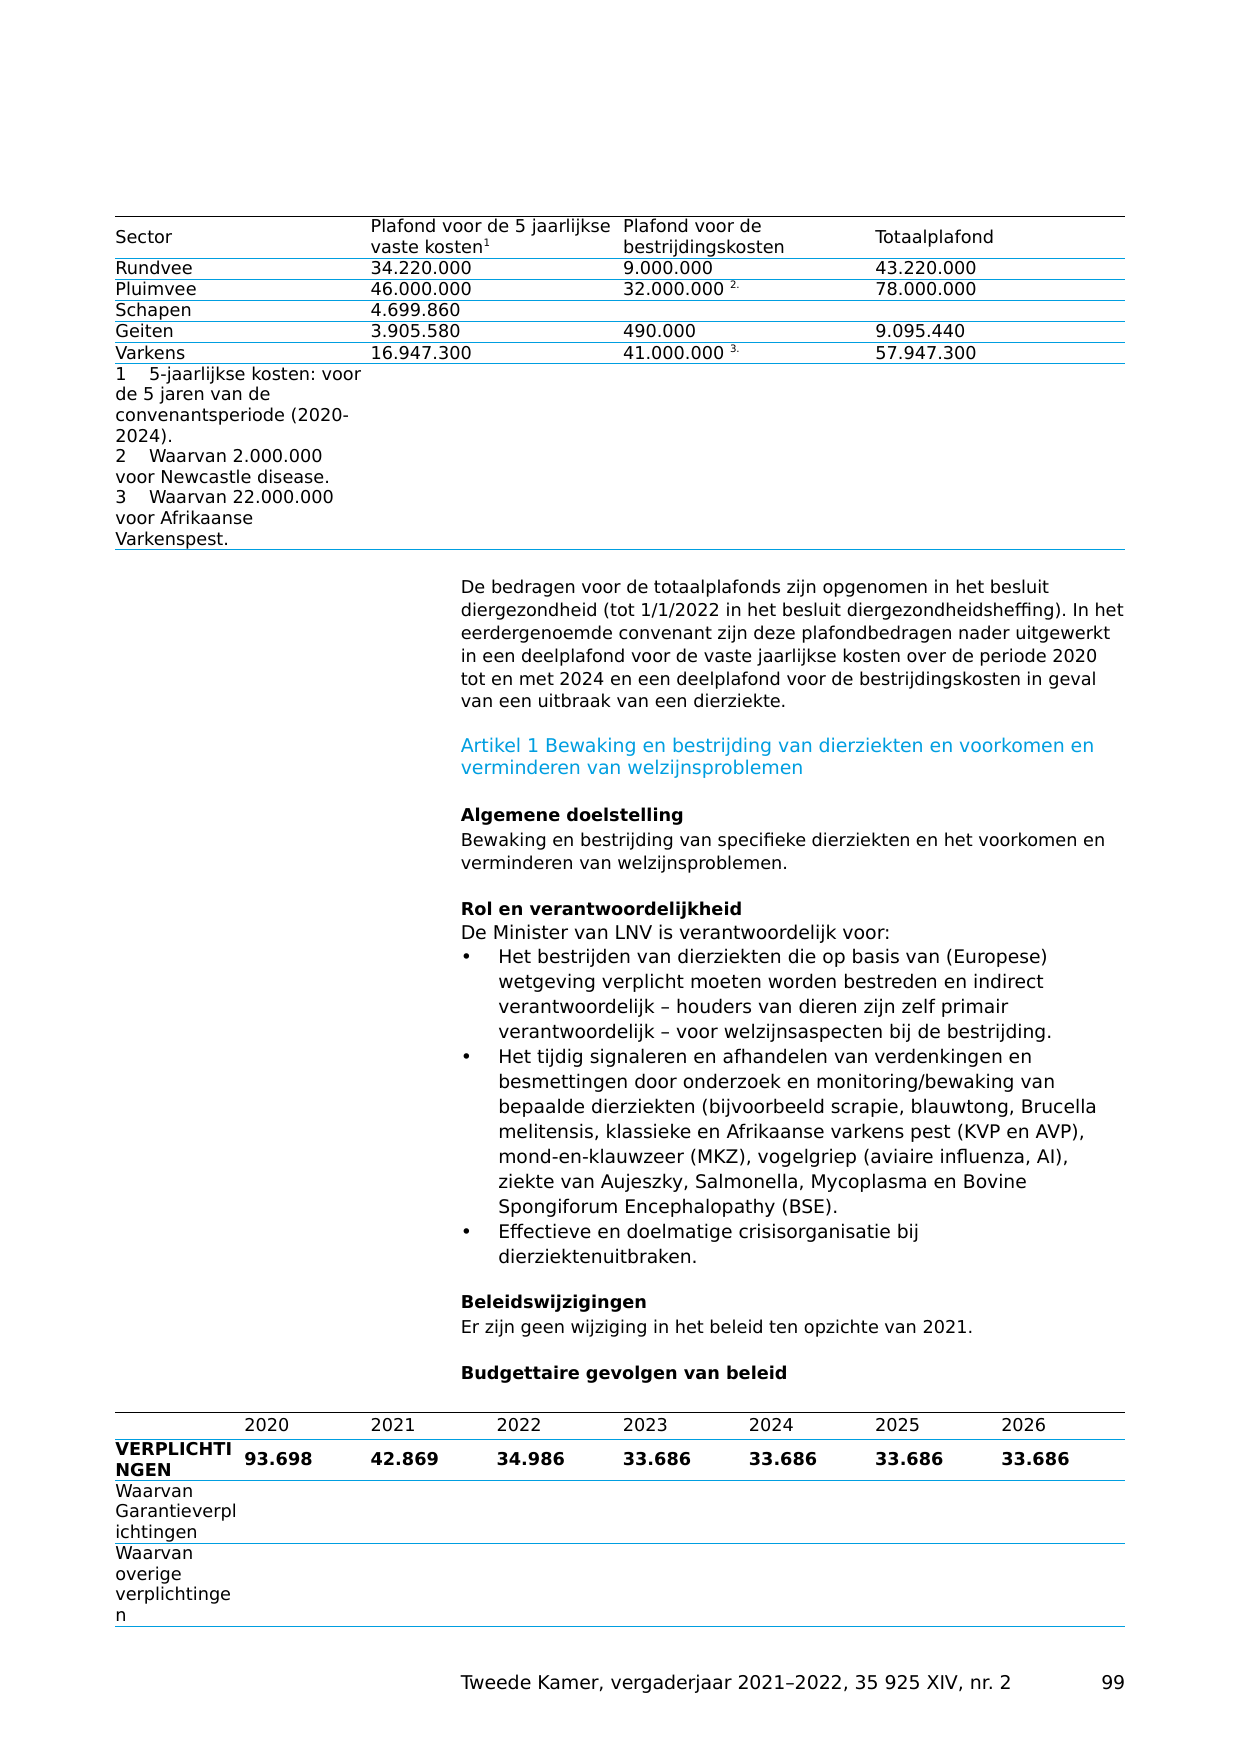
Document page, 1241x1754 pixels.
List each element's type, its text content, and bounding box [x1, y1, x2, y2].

table_cell 2023 [620, 1413, 746, 1438]
table_cell Waarvan overige verplichtingen [115, 1544, 241, 1626]
table_cell [620, 1544, 746, 1626]
table_cell 2021 [368, 1413, 493, 1438]
text Bewaking en bestrijding van specifieke dierziekten en het voorkomen en verminderen van welzijnsproblemen. [461, 828, 1125, 874]
table_cell 2 Waarvan 2.000.000 voor Newcastle disease. [115, 446, 367, 487]
list Effectieve en doelmatige crisisorganisatie bij dierziektenuitbraken. [461, 1219, 1125, 1269]
table_cell 42.869 [368, 1440, 493, 1480]
text De Minister van LNV is verantwoordelijk voor: [461, 922, 1125, 944]
table_cell 2025 [872, 1413, 998, 1438]
table_cell [872, 1481, 998, 1543]
text De bedragen voor de totaalplafonds zijn opgenomen in het besluit diergezondheid (tot 1/1/2022 in het besluit diergezondheidsheffing). In het eerdergenoemde convenant zijn deze plafondbedragen nader uitgewerkt in een deelplafond voor de vaste jaarlijkse kosten over de periode 2020 tot en met 2024 en een deelplafond voor de bestrijdingskosten in geval van een uitbraak van een dierziekte. [461, 575, 1125, 712]
table_cell Plafond voor de bestrijdingskosten [620, 217, 872, 257]
table_cell [998, 1481, 1125, 1543]
table_cell [872, 488, 1125, 549]
table_cell Pluimvee [115, 280, 367, 300]
table_cell 2020 [241, 1413, 367, 1438]
text Er zijn geen wijziging in het beleid ten opzichte van 2021. [461, 1316, 1125, 1338]
table_cell [241, 1481, 367, 1543]
table_cell [872, 446, 1125, 487]
text Rol en verantwoordelijkheid [461, 897, 1125, 919]
table_cell [368, 446, 620, 487]
table_cell 43.220.000 [872, 259, 1125, 279]
table_cell [368, 488, 620, 549]
table_cell 33.686 [998, 1440, 1125, 1480]
list Het tijdig signaleren en afhandelen van verdenkingen en besmettingen door onderzoek en monitoring/bewaking van bepaalde dierziekten (bijvoorbeeld scrapie, blauwtong, Brucella melitensis, klassieke en Afrikaanse varkens pest (KVP en AVP), mond-en-klauwzeer (MKZ), vogelgriep (aviaire influenza, AI), ziekte van Aujeszky, Salmonella, Mycoplasma en Bovine Spongiforum Encephalopathy (BSE). [461, 1044, 1125, 1219]
table_cell 33.686 [872, 1440, 998, 1480]
table_cell 33.686 [620, 1440, 746, 1480]
table_cell 93.698 [241, 1440, 367, 1480]
table_cell Geiten [115, 322, 367, 342]
table_cell [620, 301, 872, 321]
table_cell 9.095.440 [872, 322, 1125, 342]
table_cell 34.220.000 [368, 259, 620, 279]
text Algemene doelstelling [461, 803, 1125, 826]
table_cell Waarvan Garantieverplichtingen [115, 1481, 241, 1543]
table_cell [746, 1481, 872, 1543]
table_cell [872, 364, 1125, 446]
text Budgettaire gevolgen van beleid [461, 1361, 1125, 1384]
table_cell 78.000.000 [872, 280, 1125, 300]
table_cell [368, 1544, 493, 1626]
table_cell VERPLICHTINGEN [115, 1440, 241, 1480]
table_cell [620, 364, 872, 446]
table_cell Varkens [115, 343, 367, 363]
table_cell 46.000.000 [368, 280, 620, 300]
table_cell [998, 1544, 1125, 1626]
text Beleidswijzigingen [461, 1291, 1125, 1313]
table_cell 33.686 [746, 1440, 872, 1480]
table_cell [368, 1481, 493, 1543]
table_cell Schapen [115, 301, 367, 321]
table_cell 57.947.300 [872, 343, 1125, 363]
table_cell [746, 1544, 872, 1626]
table_cell 4.699.860 [368, 301, 620, 321]
table_cell [872, 301, 1125, 321]
table_cell Sector [115, 217, 367, 257]
table_cell 2022 [494, 1413, 620, 1438]
table_cell [368, 364, 620, 446]
table_cell 9.000.000 [620, 259, 872, 279]
table_cell [115, 1413, 241, 1438]
table_cell [620, 446, 872, 487]
table_cell 34.986 [494, 1440, 620, 1480]
table_cell 16.947.300 [368, 343, 620, 363]
title Artikel 1 Bewaking en bestrijding van dierziekten en voorkomen en verminderen van welzijnsproblemen [461, 735, 1125, 779]
table_cell [620, 488, 872, 549]
table_cell [241, 1544, 367, 1626]
table_header Budgettaire gevolgen van beleid (bedragen x € 1.000) [115, 1386, 1125, 1411]
table_cell 1 5-jaarlijkse kosten: voor de 5 jaren van de convenantsperiode (2020-2024). [115, 364, 367, 446]
table_cell [494, 1544, 620, 1626]
table_cell 32.000.000 2. [620, 280, 872, 300]
table_header Overzicht plafondbedragen opbrengsten diergezondheidsheffing (bedragen in €) [115, 191, 1125, 216]
table_cell 490.000 [620, 322, 872, 342]
table_cell [872, 1544, 998, 1626]
table_cell 41.000.000 3. [620, 343, 872, 363]
table_cell 3.905.580 [368, 322, 620, 342]
table_cell [494, 1481, 620, 1543]
list Het bestrijden van dierziekten die op basis van (Europese) wetgeving verplicht moeten worden bestreden en indirect verantwoordelijk – houders van dieren zijn zelf primair verantwoordelijk – voor welzijnsaspecten bij de bestrijding. [461, 944, 1125, 1044]
table_cell [620, 1481, 746, 1543]
table_cell Plafond voor de 5 jaarlijkse vaste kosten1 [368, 217, 620, 257]
table_cell 2024 [746, 1413, 872, 1438]
table_cell 2026 [998, 1413, 1125, 1438]
table_cell Totaalplafond [872, 217, 1125, 257]
table_cell Rundvee [115, 259, 367, 279]
table_cell 3 Waarvan 22.000.000 voor Afrikaanse Varkenspest. [115, 488, 367, 549]
